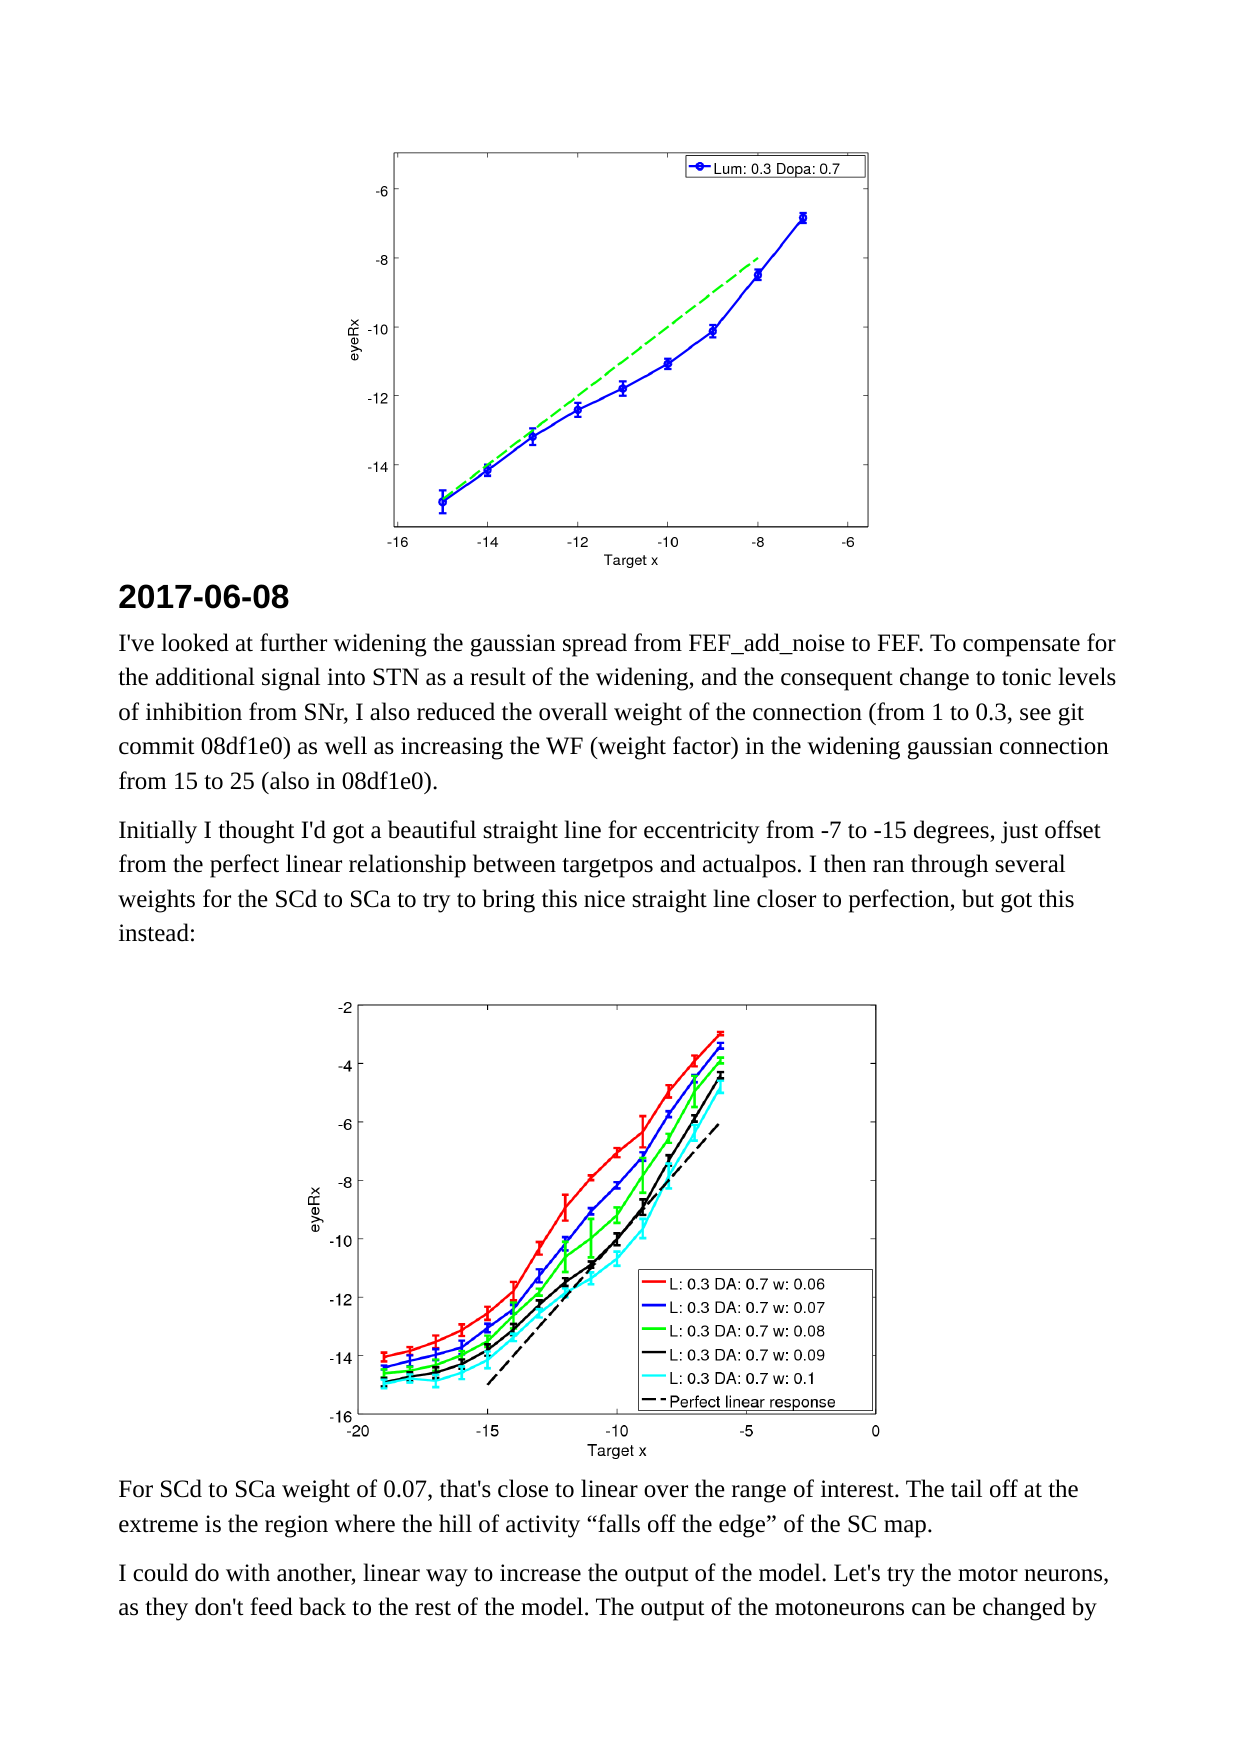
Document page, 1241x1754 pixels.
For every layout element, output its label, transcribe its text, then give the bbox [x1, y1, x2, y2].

picture [271, 967, 939, 1469]
text I've looked at further widening the gaussian spread from FEF_add_noise to FEF. To compensate for the additional signal into STN as a result of the widening, and the consequent change to tonic levels of inhibition from SNr, I also reduced the overall weight of the connection (from 1 to 0.3, see git commit 08df1e0) as well as increasing the WF (weight factor) in the widening gaussian connection from 15 to 25 (also in 08df1e0). [118, 628, 1122, 794]
text For SCd to SCa weight of 0.07, that's close to linear over the range of interest. The tail off at the extreme is the region where the hill of activity “falls off the edge” of the SC map. [118, 1469, 1122, 1537]
text Initially I thought I'd got a beautiful straight line for eccentricity from -7 to -15 degrees, just offset from the perfect linear relationship between targetpos and actualpos. I then ran through several weights for the SCd to SCa to try to bring this nice straight line closer to perfection, but got this instead: [118, 815, 1122, 947]
text I could do with another, linear way to increase the output of the model. Let's try the motor neurons, as they don't feed back to the rest of the model. The output of the motoneurons can be changed by [118, 1558, 1122, 1621]
subtitle 2017-06-08 [118, 577, 1122, 615]
picture [314, 118, 926, 577]
